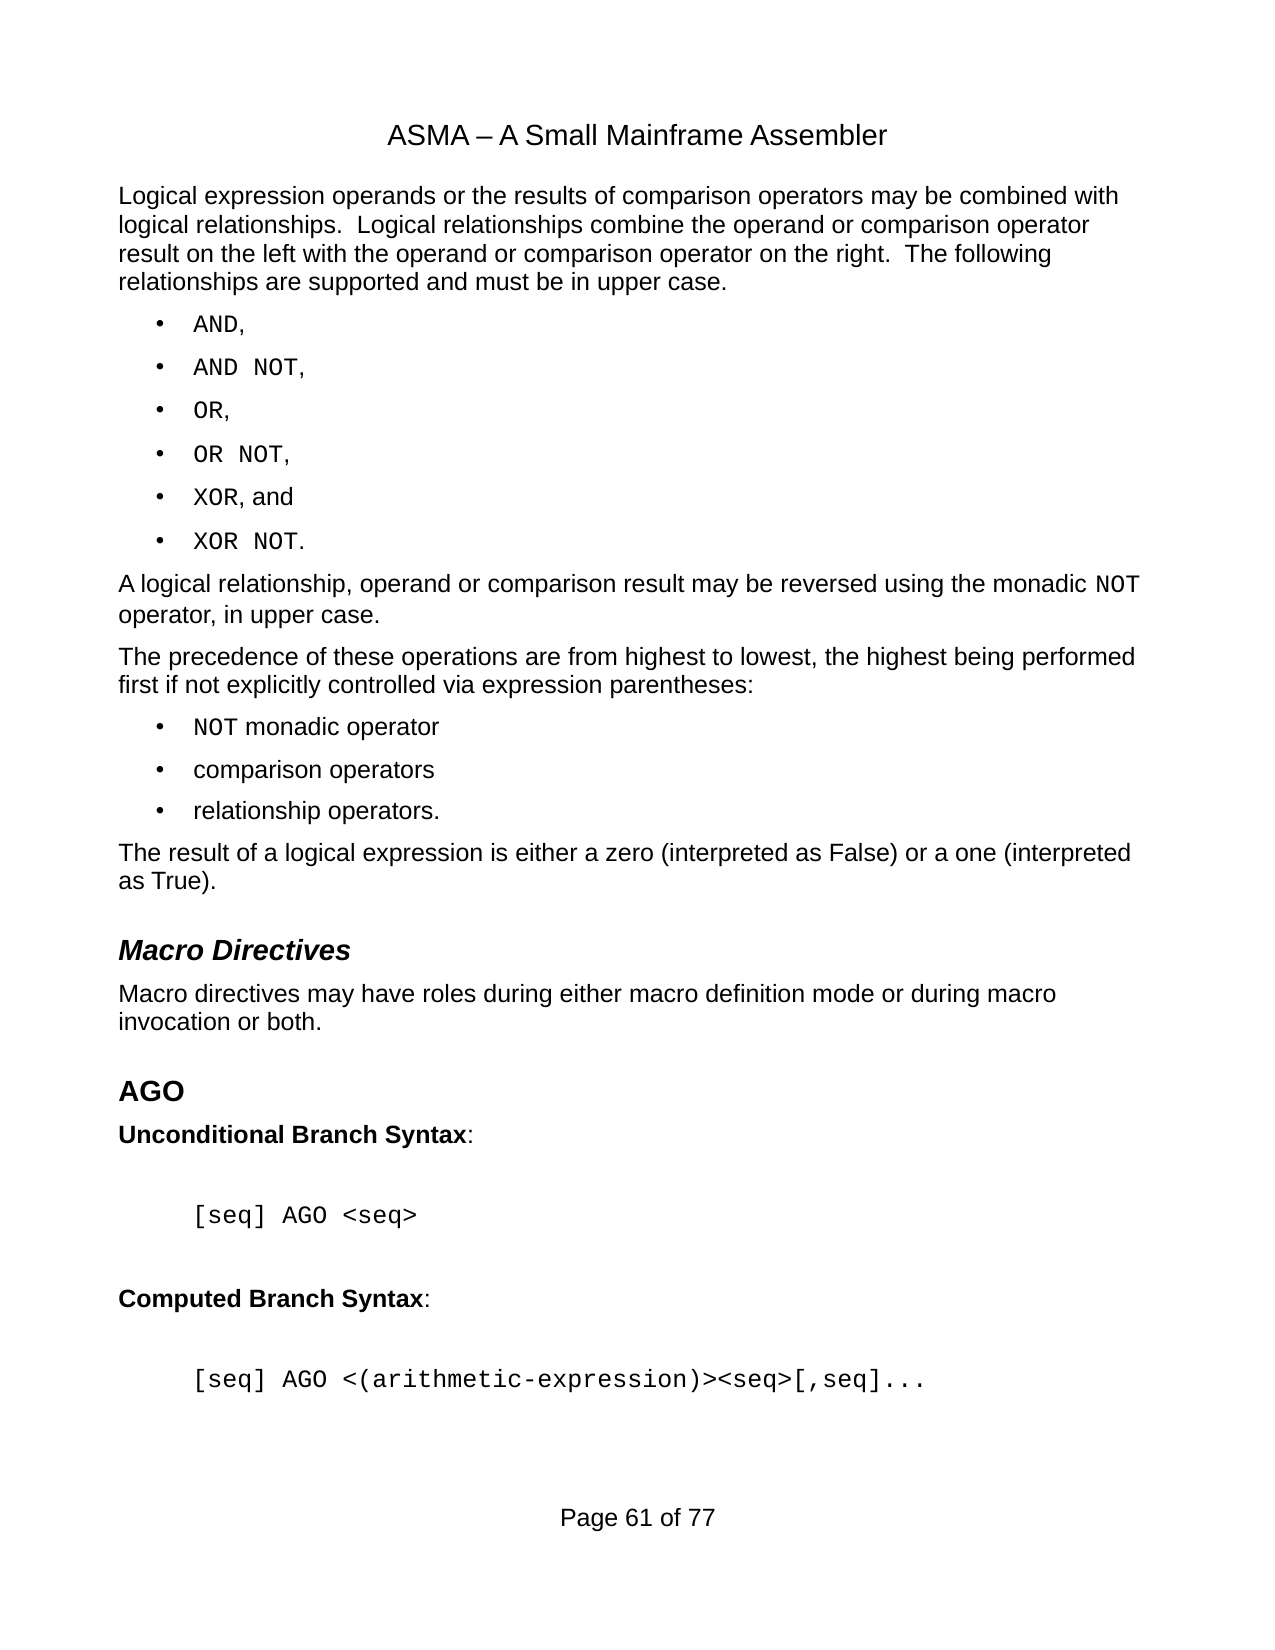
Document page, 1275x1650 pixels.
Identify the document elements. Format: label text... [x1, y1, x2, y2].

list OR, [156, 396, 1157, 426]
text Computed Branch Syntax: [118, 1284, 1157, 1313]
text Logical expression operands or the results of comparison operators may be combined with logical relationships. Logical relationships combine the operand or comparison operator result on the left with the operand or comparison operator on the right. The following relationships are supported and must be in upper case. [118, 181, 1157, 296]
text Unconditional Branch Syntax: [118, 1120, 1157, 1148]
list OR NOT, [156, 439, 1157, 470]
text The precedence of these operations are from highest to lowest, the highest being performed first if not explicitly controlled via expression parentheses: [118, 641, 1157, 699]
list AND, [156, 309, 1157, 339]
text Macro directives may have roles during either macro definition mode or during macro invocation or both. [118, 979, 1157, 1036]
text [seq] AGO <(arithmetic-expression)><seq>[,seq]... [192, 1367, 1157, 1395]
text The result of a logical expression is either a zero (interpreted as False) or a one (interpreted as True). [118, 838, 1157, 895]
list AND NOT, [156, 352, 1157, 383]
list comparison operators [156, 755, 1157, 784]
subtitle AGO [118, 1074, 1157, 1107]
text A logical relationship, operand or comparison result may be reversed using the monadic NOT operator, in upper case. [118, 569, 1157, 629]
list NOT monadic operator [156, 711, 1157, 742]
text [seq] AGO <seq> [192, 1202, 1157, 1231]
subtitle Macro Directives [118, 933, 1157, 966]
list relationship operators. [156, 796, 1157, 825]
list XOR NOT. [156, 526, 1157, 557]
list XOR, and [156, 482, 1157, 513]
